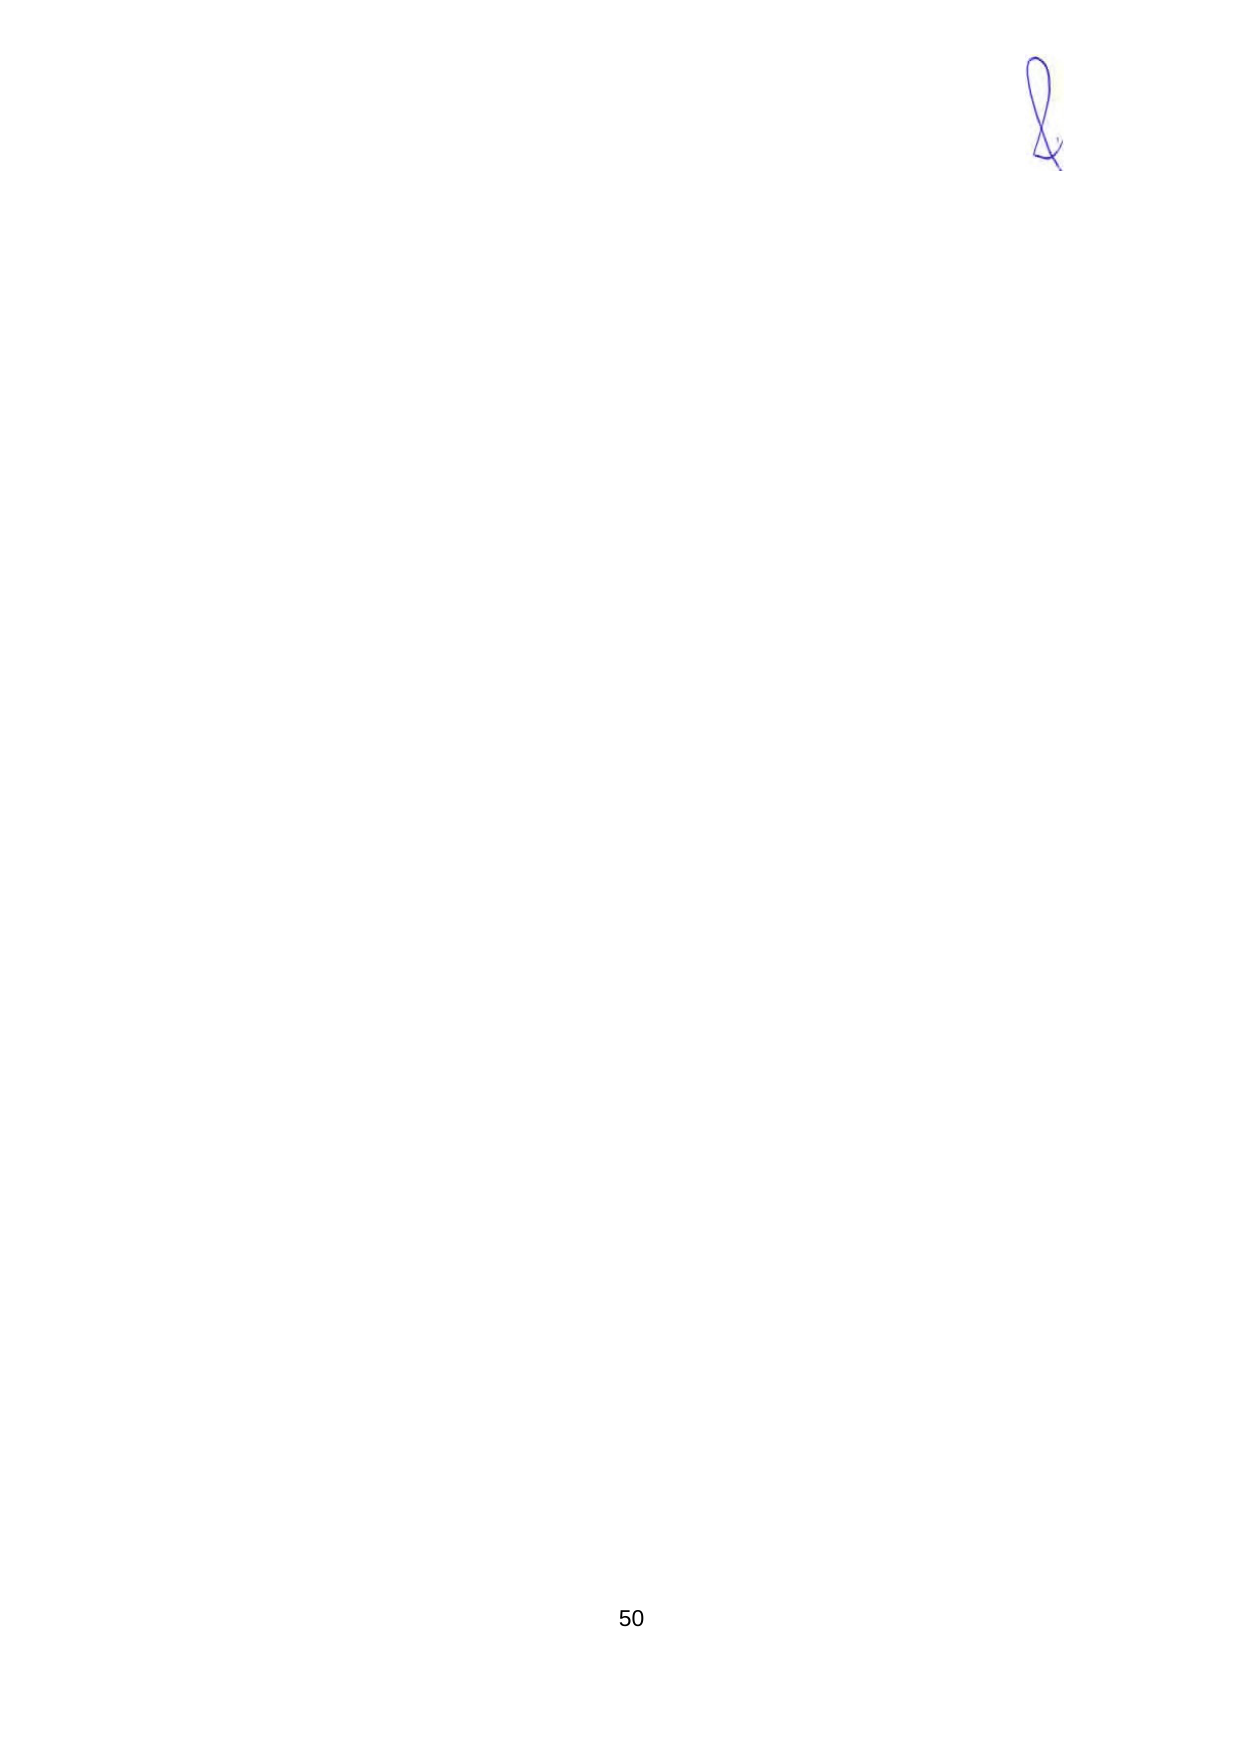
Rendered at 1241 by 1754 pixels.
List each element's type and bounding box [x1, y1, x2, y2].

picture [1025, 54, 1064, 171]
